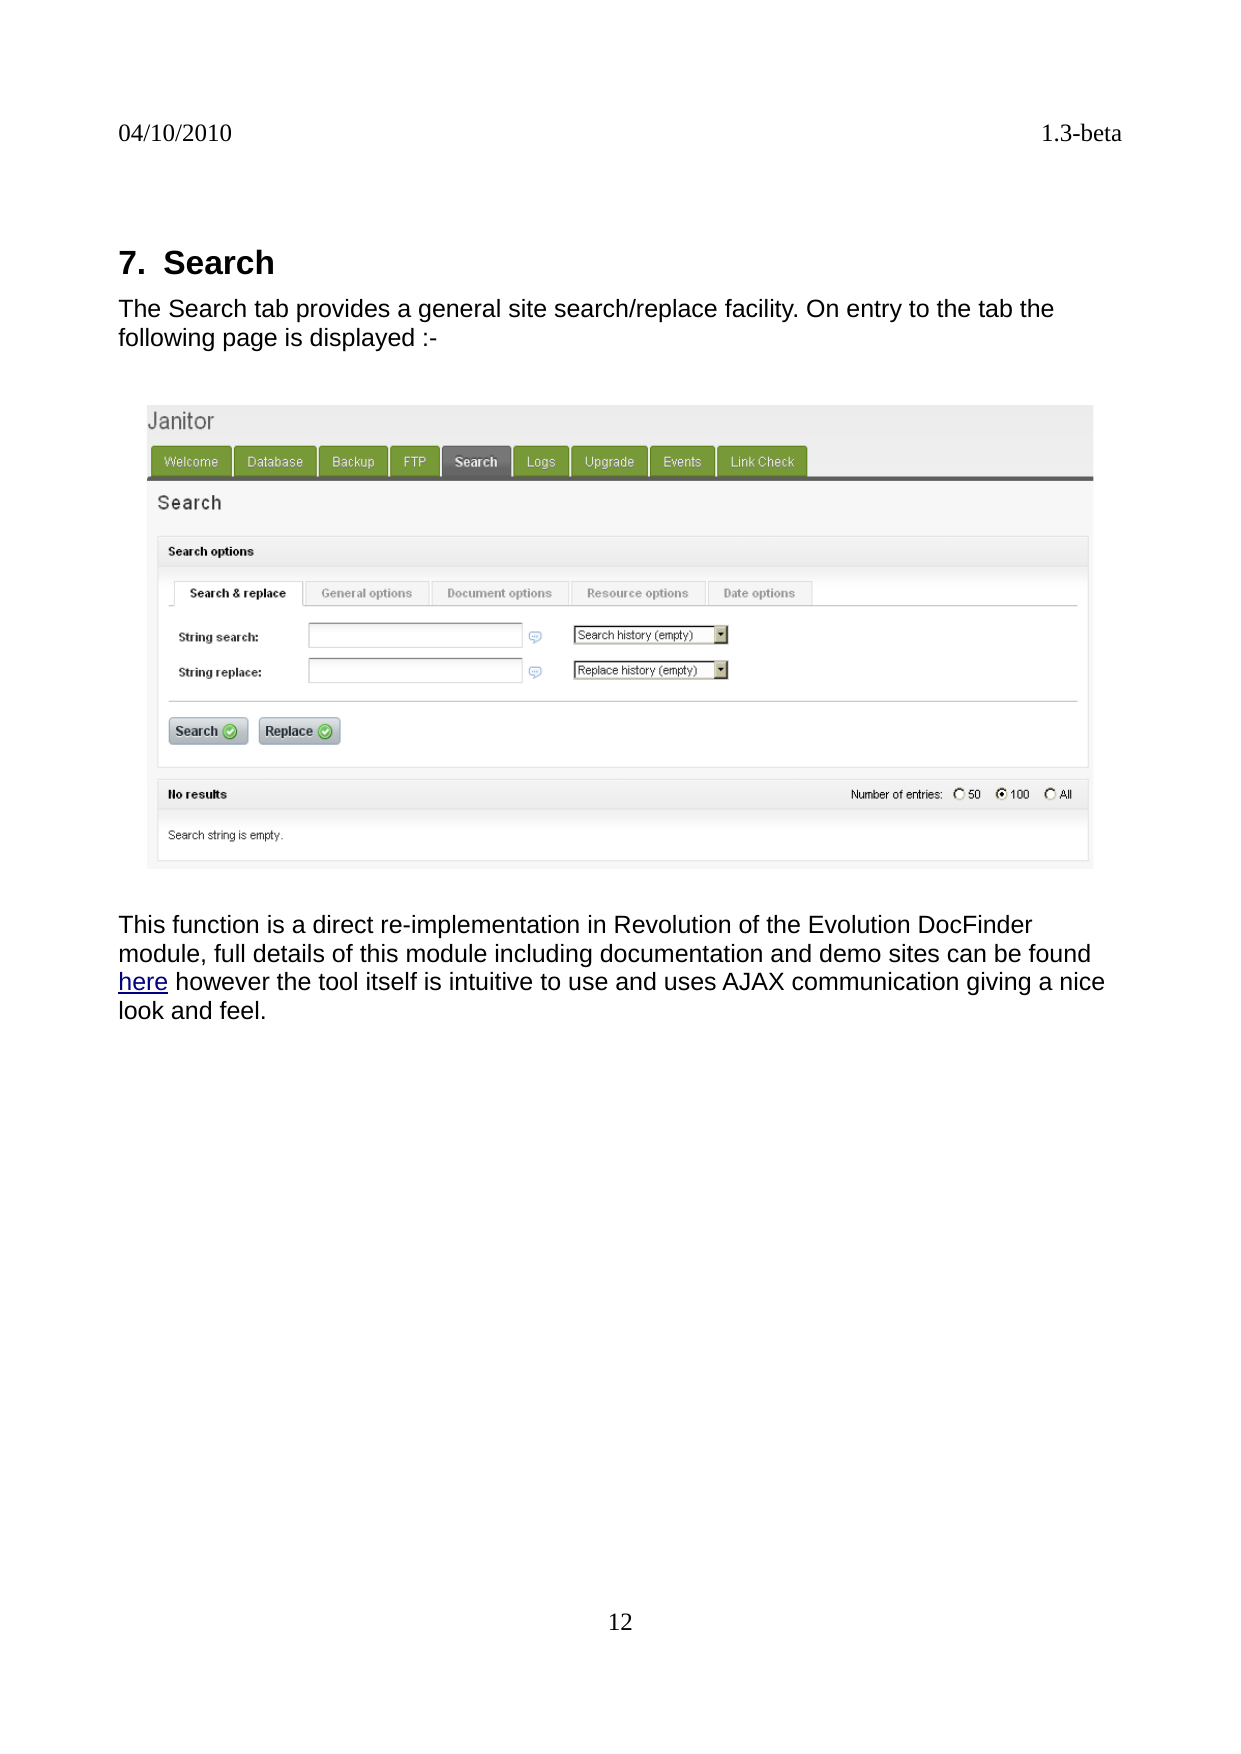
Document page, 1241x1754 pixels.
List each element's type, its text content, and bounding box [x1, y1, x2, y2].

subtitle Search [118, 243, 1122, 281]
text This function is a direct re-implementation in Revolution of the Evolution DocFinder module, full details of this module including documentation and demo sites can be found here however the tool itself is intuitive to use and uses AJAX communication giving a nice look and feel. [118, 910, 1122, 1025]
text The Search tab provides a general site search/replace facility. On entry to the tab the following page is displayed :- [118, 294, 1122, 351]
picture [146, 405, 1094, 869]
